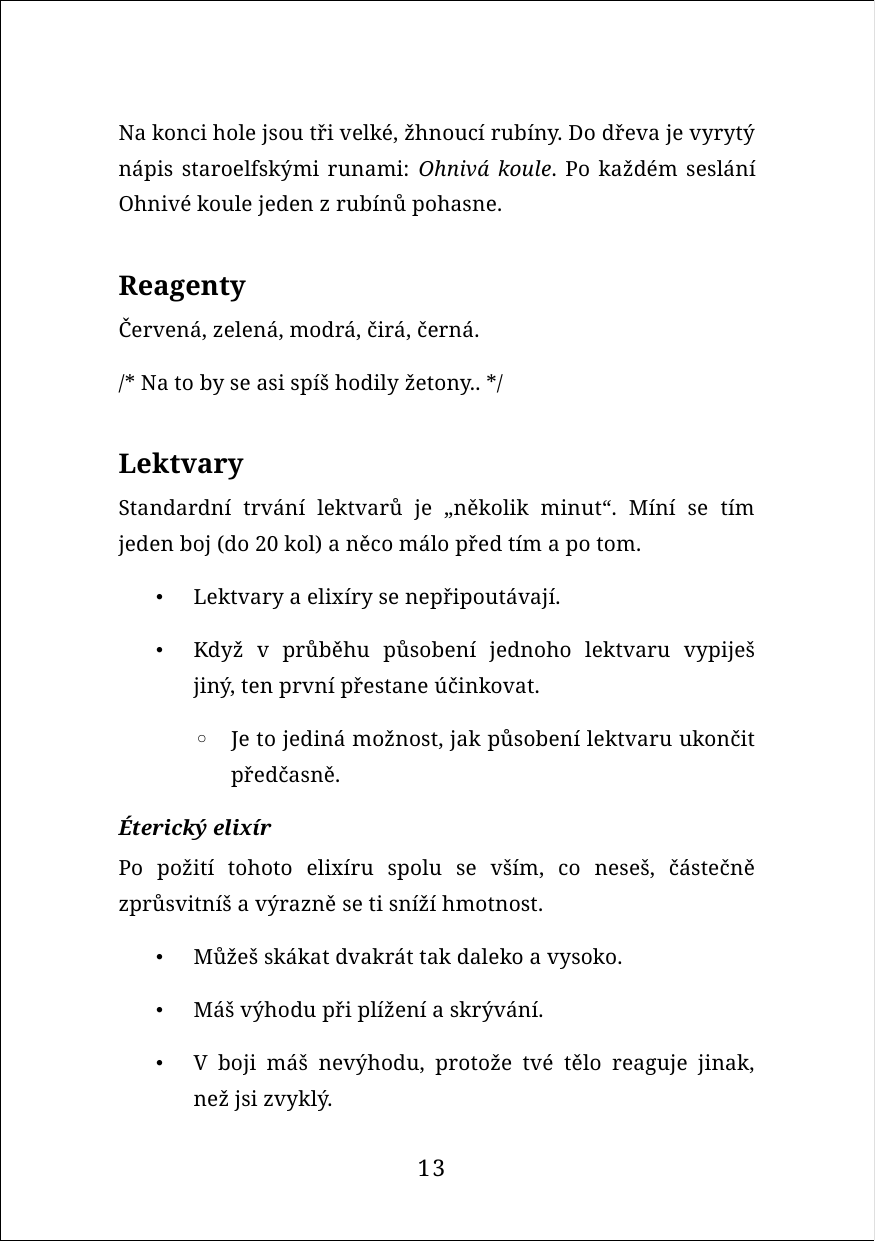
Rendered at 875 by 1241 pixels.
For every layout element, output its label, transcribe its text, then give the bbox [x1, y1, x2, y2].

text Standardní trvání lektvarů je „několik minut“. Míní se tím jeden boj (do 20 kol) a něco málo před tím a po tom. [118, 493, 756, 557]
subtitle Éterický elixír [118, 813, 756, 841]
list Je to jediná možnost, jak působení lektvaru ukončit předčasně. [193, 724, 756, 788]
subtitle Lektvary [118, 445, 756, 482]
text /* Na to by se asi spíš hodily žetony.. */ [118, 368, 756, 396]
subtitle Reagenty [118, 266, 756, 303]
text Po požití tohoto elixíru spolu se vším, co neseš, částečně zprůsvitníš a výrazně se ti sníží hmotnost. [118, 853, 756, 917]
list V boji máš nevýhodu, protože tvé tělo reaguje jinak, než jsi zvyklý. [156, 1048, 756, 1112]
list Když v průběhu působení jednoho lektvaru vypiješ jiný, ten první přestane účinkovat. [156, 636, 756, 699]
text Červená, zelená, modrá, čirá, černá. [118, 315, 756, 343]
list Lektvary a elixíry se nepřipoutávají. [156, 582, 756, 611]
list Můžeš skákat dvakrát tak daleko a vysoko. [156, 942, 756, 970]
list Máš výhodu při plížení a skrývání. [156, 995, 756, 1024]
text Na konci hole jsou tři velké, žhnoucí rubíny. Do dřeva je vyrytý nápis staroelfskými runami: Ohnivá koule. Po každém seslání Ohnivé koule jeden z rubínů pohasne. [118, 118, 756, 218]
